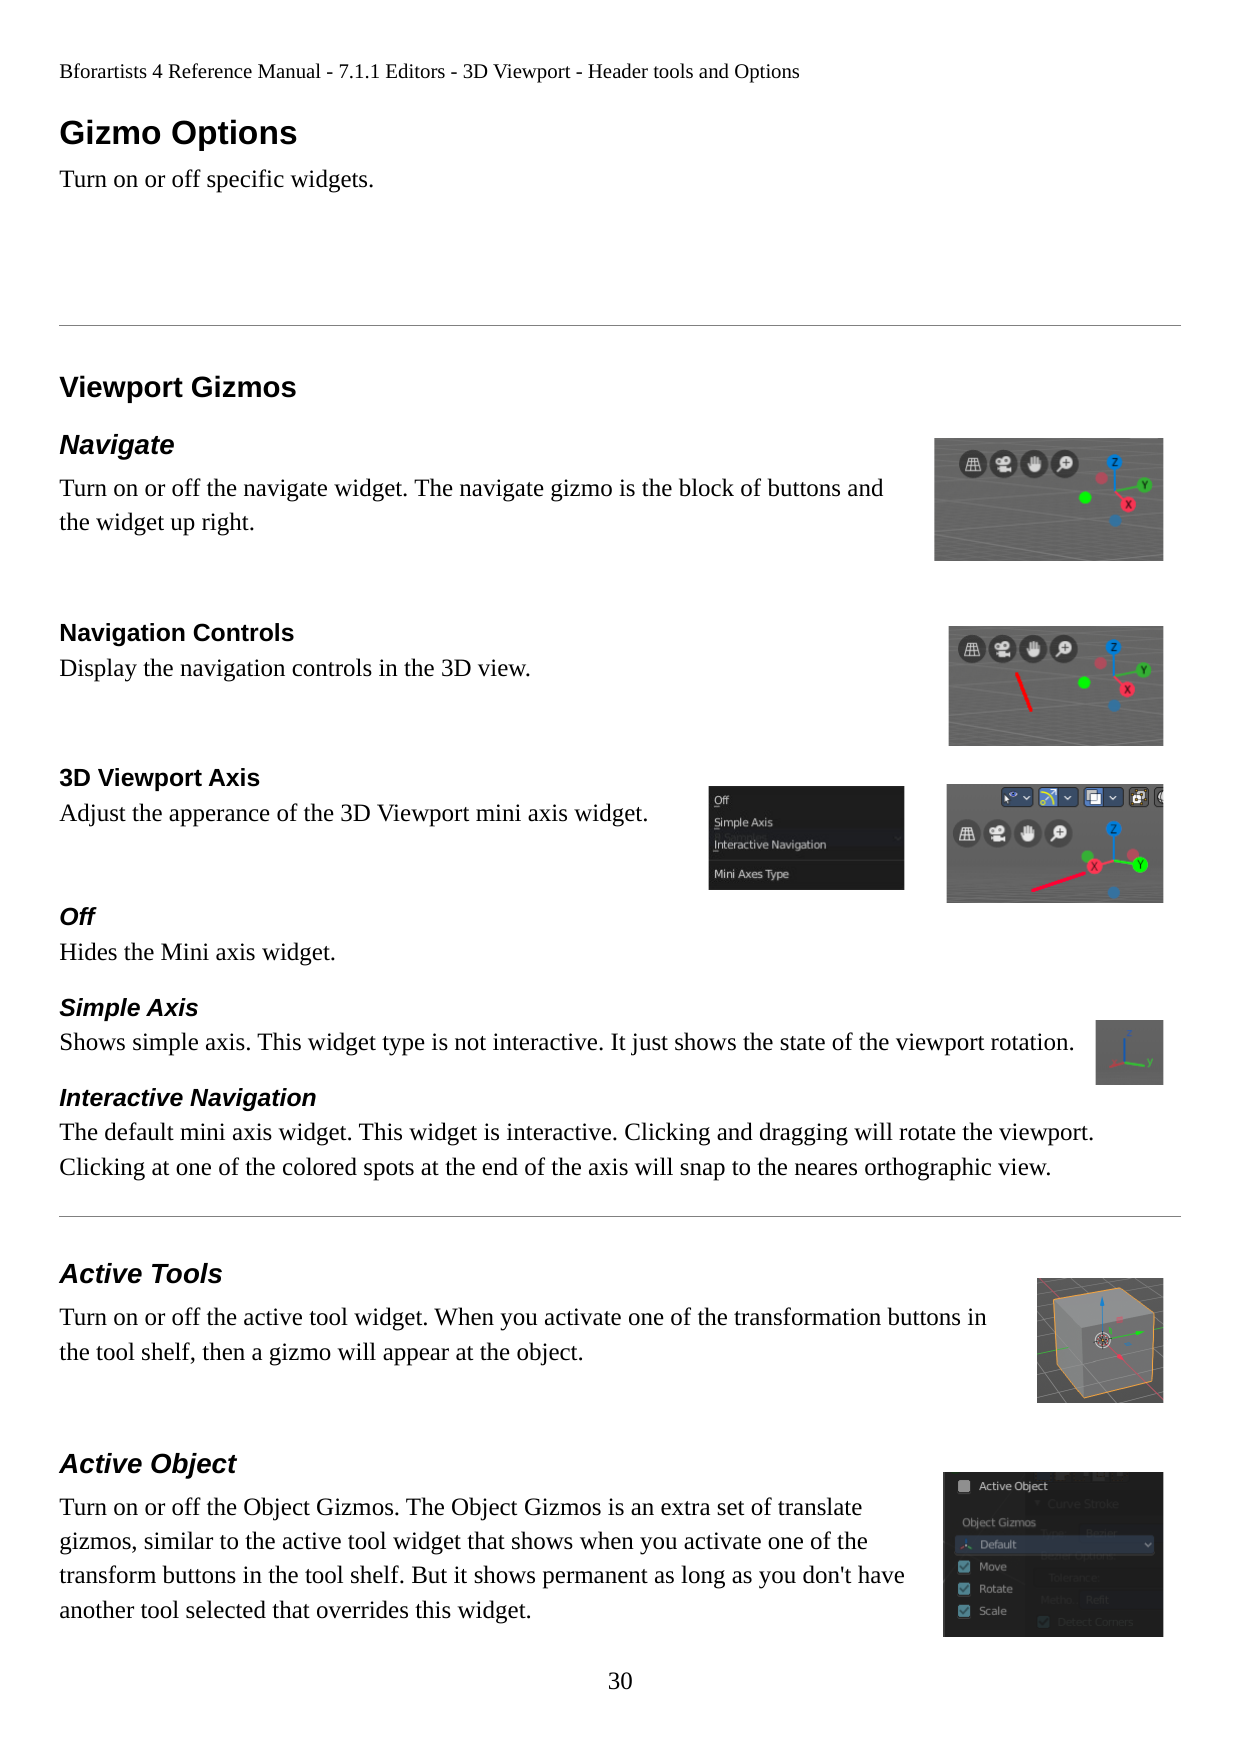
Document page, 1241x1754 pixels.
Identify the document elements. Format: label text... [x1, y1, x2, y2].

picture [708, 786, 905, 890]
text Turn on or off the Object Gizmos. The Object Gizmos is an extra set of translate gizmos, similar to the active tool widget that shows when you activate one of the transform buttons in the tool shelf. But it shows permanent as long as you don't have another tool selected that overrides this widget. [59, 1492, 943, 1624]
text Turn on or off the navigate widget. The navigate gizmo is the block of buttons and the widget up right. [59, 473, 934, 536]
text Turn on or off specific widgets. [59, 164, 1181, 192]
picture [934, 438, 1164, 561]
picture [946, 784, 1164, 903]
text [905, 798, 946, 827]
subtitle Viewport Gizmos [59, 370, 1181, 403]
text The default mini axis widget. This widget is interactive. Clicking and dragging will rotate the viewport. Clicking at one of the colored spots at the end of the axis will snap to the neares orthographic view. [59, 1117, 1181, 1181]
text Hides the Mini axis widget. [59, 937, 1181, 966]
subtitle Navigation Controls [59, 618, 1181, 646]
subtitle Gizmo Options [59, 113, 1181, 151]
subtitle Simple Axis [59, 993, 1181, 1021]
subtitle Active Object [59, 1447, 1181, 1479]
text Shows simple axis. This widget type is not interactive. It just shows the state of the viewport rotation. [59, 1027, 1095, 1056]
picture [943, 1472, 1164, 1637]
subtitle Active Tools [59, 1258, 1181, 1289]
subtitle Off [59, 902, 1181, 931]
text Display the navigation controls in the 3D view. [59, 653, 948, 681]
picture [1095, 1020, 1164, 1085]
subtitle Interactive Navigation [59, 1083, 1181, 1111]
picture [1037, 1278, 1164, 1403]
subtitle 3D Viewport Axis [59, 763, 1181, 792]
text Turn on or off the active tool widget. When you activate one of the transformation buttons in the tool shelf, then a gizmo will appear at the object. [59, 1302, 1037, 1365]
text Adjust the apperance of the 3D Viewport mini axis widget. [59, 798, 708, 827]
subtitle Navigate [59, 428, 1181, 460]
picture [948, 626, 1164, 746]
